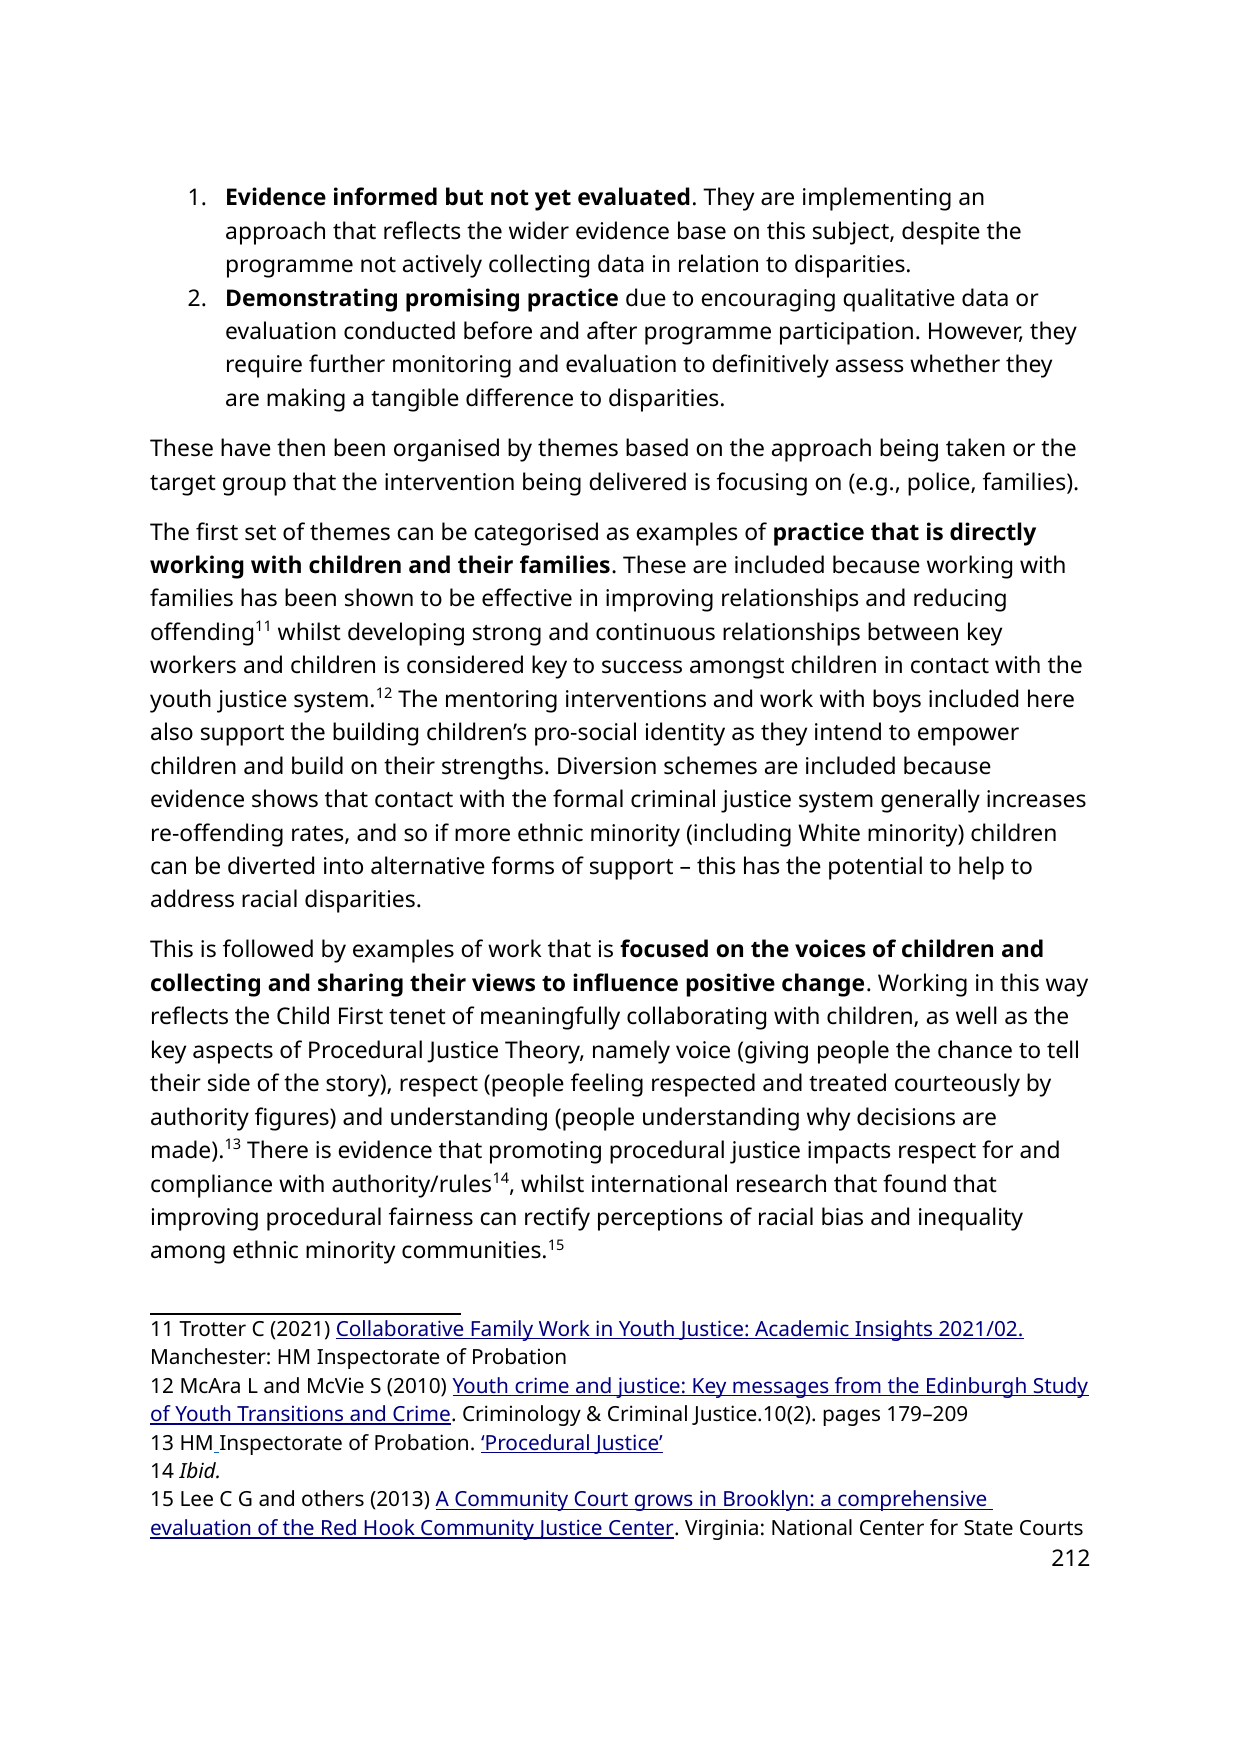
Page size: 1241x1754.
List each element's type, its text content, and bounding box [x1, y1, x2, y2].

text These have then been organised by themes based on the approach being taken or the target group that the intervention being delivered is focusing on (e.g., police, families). [150, 432, 1090, 497]
text Lee C G and others (2013) A Community Court grows in Brooklyn: a comprehensive evaluation of the Red Hook Community Justice Center. Virginia: National Center for State Courts [150, 1484, 1090, 1541]
text HM Inspectorate of Probation. ‘Procedural Justice’ [150, 1428, 1090, 1456]
list Demonstrating promising practice due to encouraging qualitative data or evaluation conducted before and after programme participation. However, they require further monitoring and evaluation to definitively assess whether they are making a tangible difference to disparities. [187, 282, 1090, 413]
text Trotter C (2021) Collaborative Family Work in Youth Justice: Academic Insights 2021/02. Manchester: HM Inspectorate of Probation [150, 1314, 1090, 1371]
text This is followed by examples of work that is focused on the voices of children and collecting and sharing their views to influence positive change. Working in this way reflects the Child First tenet of meaningfully collaborating with children, as well as the key aspects of Procedural Justice Theory, namely voice (giving people the chance to tell their side of the story), respect (people feeling respected and treated courteously by authority figures) and understanding (people understanding why decisions are made). There is evidence that promoting procedural justice impacts respect for and compliance with authority/rules, whilst international research that found that improving procedural fairness can rectify perceptions of racial bias and inequality among ethnic minority communities. [150, 933, 1090, 1266]
text Ibid. [150, 1456, 1090, 1484]
list Evidence informed but not yet evaluated. They are implementing an approach that reflects the wider evidence base on this subject, despite the programme not actively collecting data in relation to disparities. [187, 181, 1090, 279]
text McAra L and McVie S (2010) Youth crime and justice: Key messages from the Edinburgh Study of Youth Transitions and Crime. Criminology & Criminal Justice.10(2). pages 179–209 [150, 1371, 1090, 1428]
text The first set of themes can be categorised as examples of practice that is directly working with children and their families. These are included because working with families has been shown to be effective in improving relationships and reducing offending whilst developing strong and continuous relationships between key workers and children is considered key to success amongst children in contact with the youth justice system. The mentoring interventions and work with boys included here also support the building children’s pro-social identity as they intend to empower children and build on their strengths. Diversion schemes are included because evidence shows that contact with the formal criminal justice system generally increases re-offending rates, and so if more ethnic minority (including White minority) children can be diverted into alternative forms of support – this has the potential to help to address racial disparities. [150, 516, 1090, 914]
